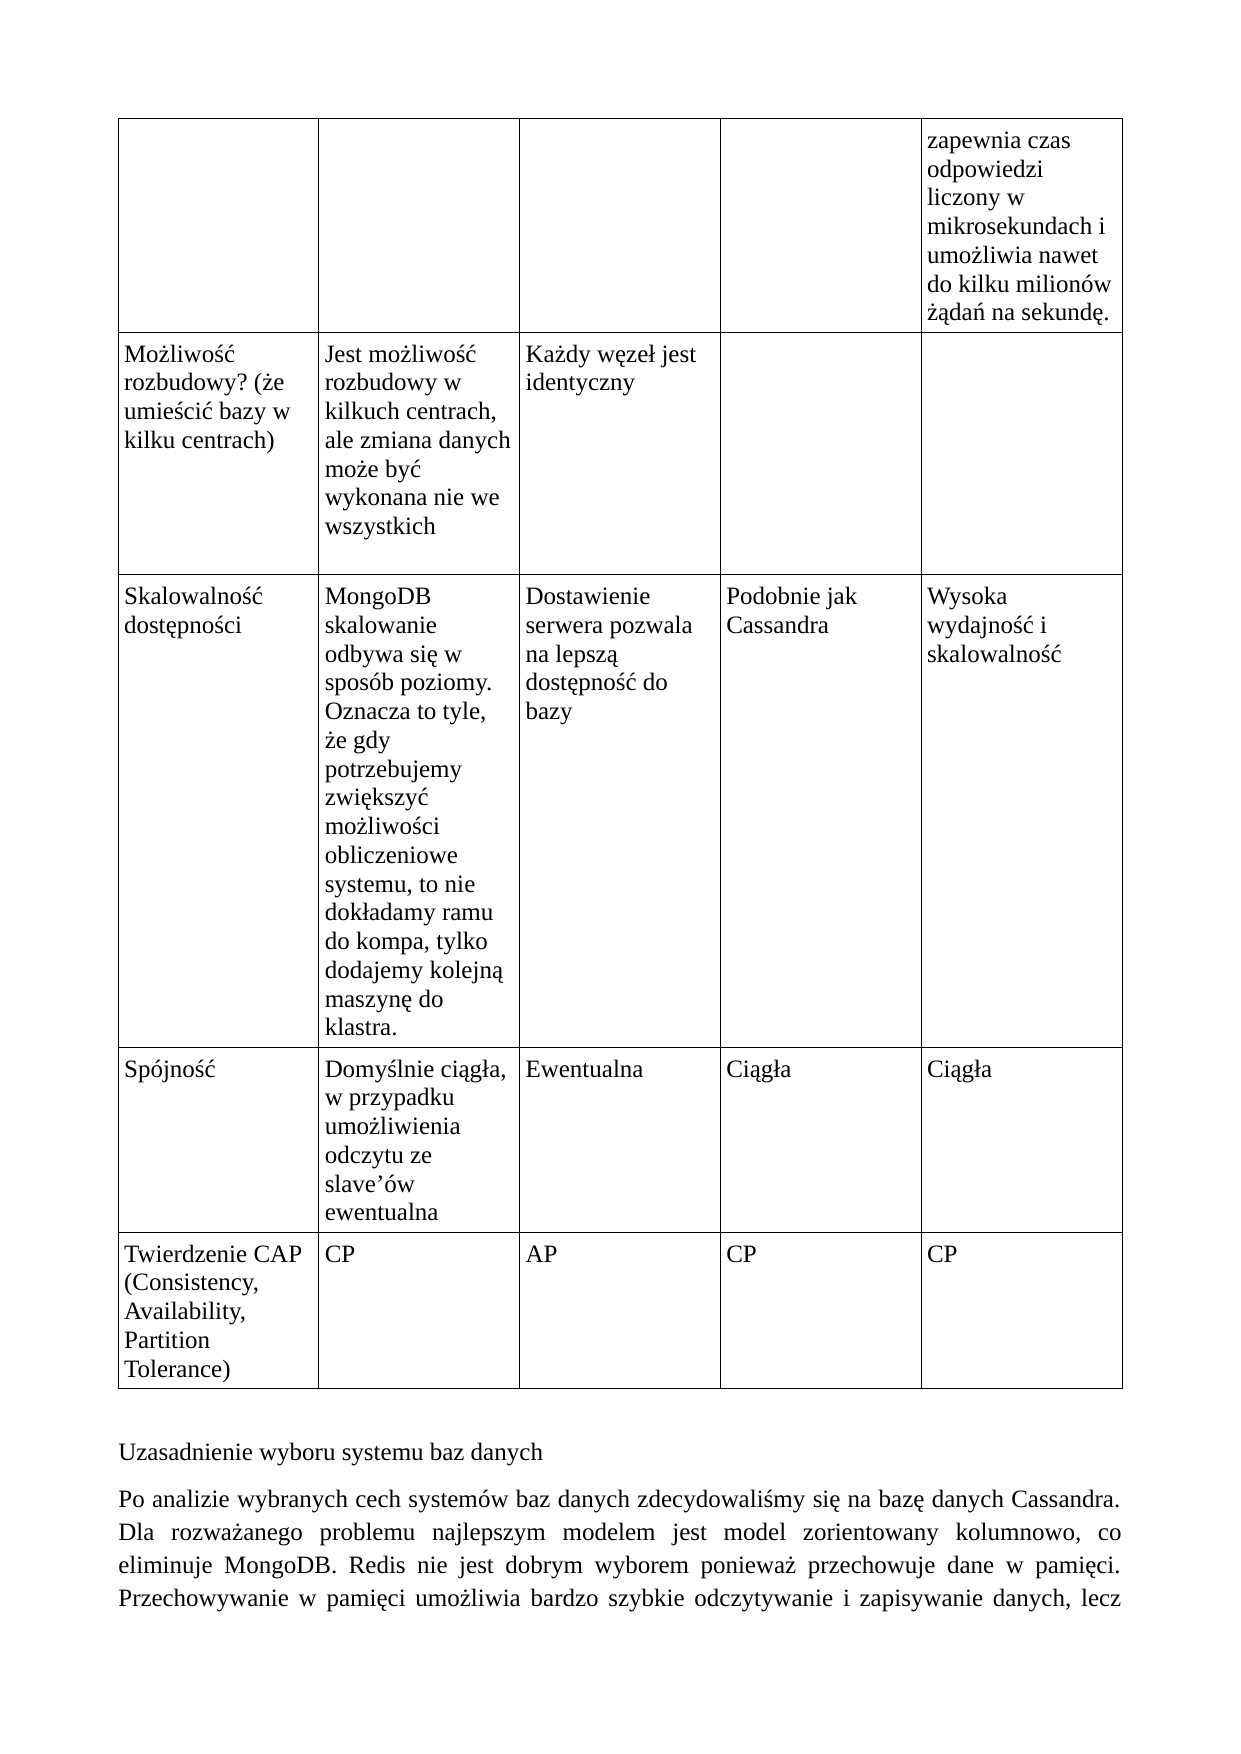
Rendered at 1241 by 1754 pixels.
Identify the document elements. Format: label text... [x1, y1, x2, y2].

table_cell Spójność [119, 1048, 318, 1232]
table_cell [319, 119, 519, 332]
table_cell Podobnie jak Cassandra [721, 575, 921, 1047]
table_cell [721, 119, 921, 332]
table_cell Skalowalność dostępności [119, 575, 318, 1047]
table_cell MongoDB skalowanie odbywa się w sposób poziomy. Oznacza to tyle, że gdy potrzebujemy zwiększyć możliwości obliczeniowe systemu, to nie dokładamy ramu do kompa, tylko dodajemy kolejną maszynę do klastra. [319, 575, 519, 1047]
table_cell Domyślnie ciągła, w przypadku umożliwienia odczytu ze slave’ów ewentualna [319, 1048, 519, 1232]
table_cell CP [721, 1233, 921, 1388]
table_cell Wysoka wydajność i skalowalność [922, 575, 1122, 1047]
table_cell Ewentualna [520, 1048, 720, 1232]
table_cell Ciągła [721, 1048, 921, 1232]
table_cell Jest możliwość rozbudowy w kilkuch centrach, ale zmiana danych może być wykonana nie we wszystkich [319, 333, 519, 574]
table_cell [520, 119, 720, 332]
table_cell zapewnia czas odpowiedzi liczony w mikrosekundach i umożliwia nawet do kilku milionów żądań na sekundę. [922, 119, 1122, 332]
table_cell CP [319, 1233, 519, 1388]
table_cell [721, 333, 921, 574]
table_cell [119, 119, 318, 332]
table_cell Ciągła [922, 1048, 1122, 1232]
text Po analizie wybranych cech systemów baz danych zdecydowaliśmy się na bazę danych Cassandra. Dla rozważanego problemu najlepszym modelem jest model zorientowany kolumnowo, co eliminuje MongoDB. Redis nie jest dobrym wyborem ponieważ przechowuje dane w pamięci. Przechowywanie w pamięci umożliwia bardzo szybkie odczytywanie i zapisywanie danych, lecz [118, 1484, 1122, 1612]
table_cell CP [922, 1233, 1122, 1388]
table_cell Dostawienie serwera pozwala na lepszą dostępność do bazy [520, 575, 720, 1047]
table_cell AP [520, 1233, 720, 1388]
table_cell [922, 333, 1122, 574]
table_cell Twierdzenie CAP (Consistency, Availability, Partition Tolerance) [119, 1233, 318, 1388]
table_cell Możliwość rozbudowy? (że umieścić bazy w kilku centrach) [119, 333, 318, 574]
text Uzasadnienie wyboru systemu baz danych [118, 1437, 1122, 1466]
table_cell Każdy węzeł jest identyczny [520, 333, 720, 574]
